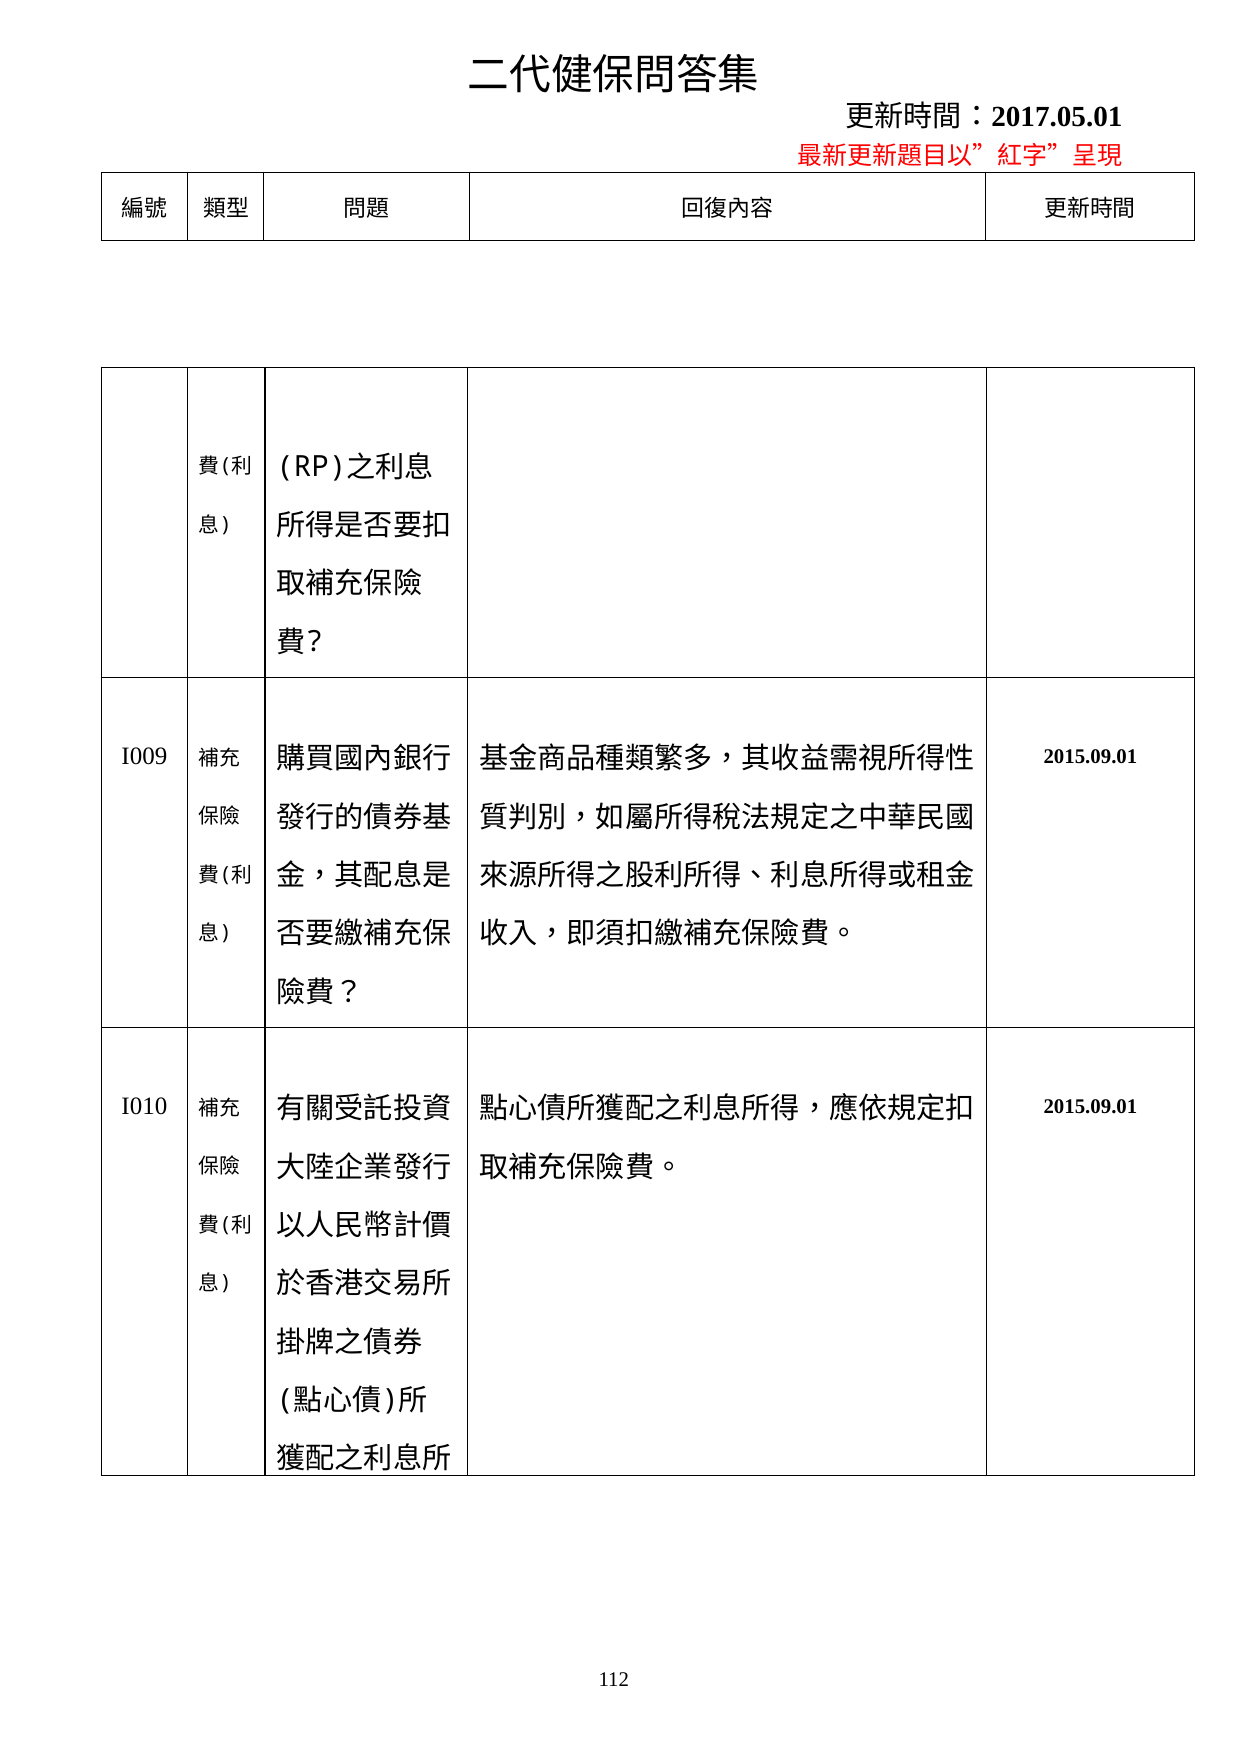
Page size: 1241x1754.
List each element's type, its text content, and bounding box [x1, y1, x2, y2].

table_cell 補充保險費(利息) [188, 1028, 264, 1475]
table_cell 有關受託投資大陸企業發行以人民幣計價於香港交易所掛牌之債券(點心債)所獲配之利息所 [266, 1028, 467, 1475]
table_cell 2015.09.01 [987, 1028, 1194, 1475]
table_cell [987, 368, 1194, 677]
table_cell [468, 368, 986, 677]
table_cell (RP)之利息所得是否要扣取補充保險費? [266, 368, 467, 677]
table_cell I010 [102, 1028, 187, 1475]
table_cell 點心債所獲配之利息所得，應依規定扣取補充保險費。 [468, 1028, 986, 1475]
table_cell 購買國內銀行發行的債券基金，其配息是否要繳補充保險費？ [266, 678, 467, 1027]
table_cell 基金商品種類繁多，其收益需視所得性質判別，如屬所得稅法規定之中華民國來源所得之股利所得、利息所得或租金收入，即須扣繳補充保險費。 [468, 678, 986, 1027]
table_cell 補充保險費(利息) [188, 678, 264, 1027]
table_cell 2015.09.01 [987, 678, 1194, 1027]
table_cell I009 [102, 678, 187, 1027]
table_cell [102, 368, 187, 677]
table_cell 費(利息) [188, 368, 264, 677]
